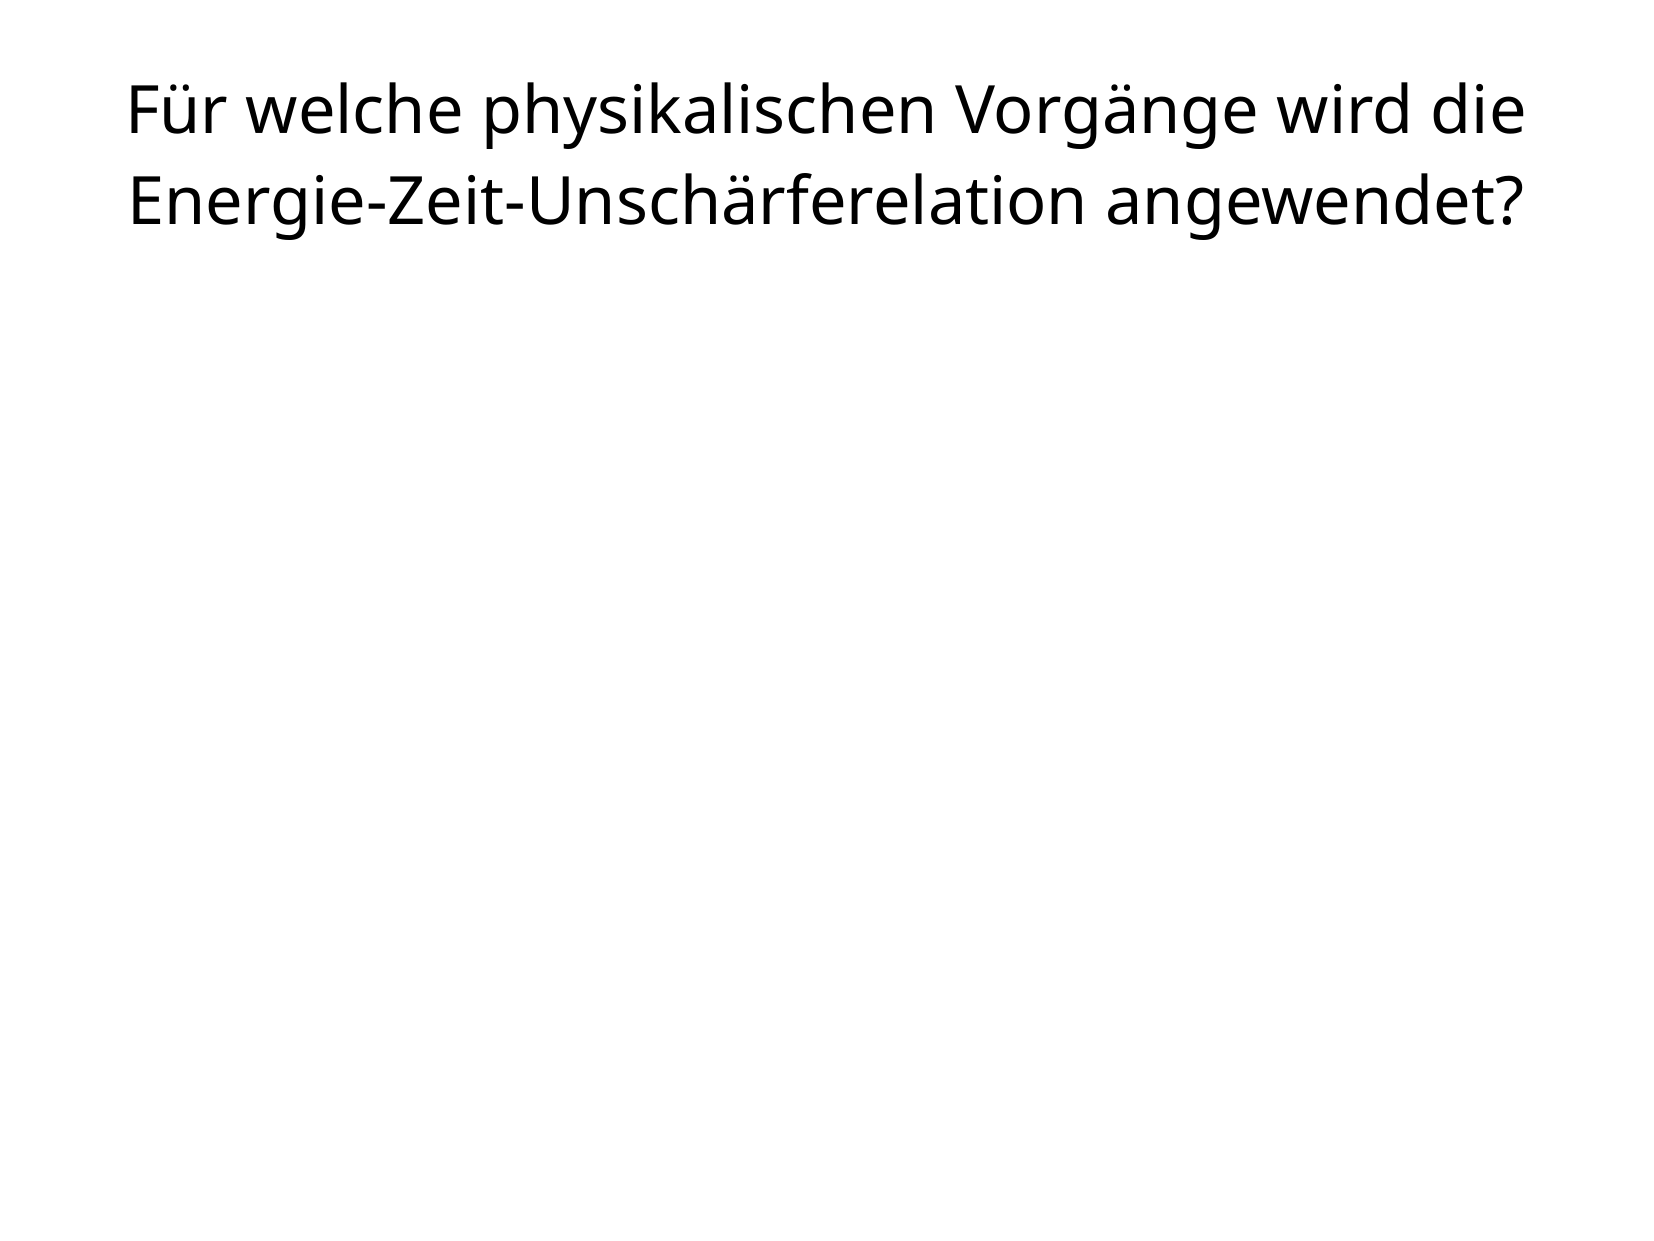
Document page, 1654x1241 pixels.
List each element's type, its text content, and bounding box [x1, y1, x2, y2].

title Für welche physikalischen Vorgänge wird die Energie-Zeit-Unschärferelation angewendet? [82, 49, 1571, 257]
